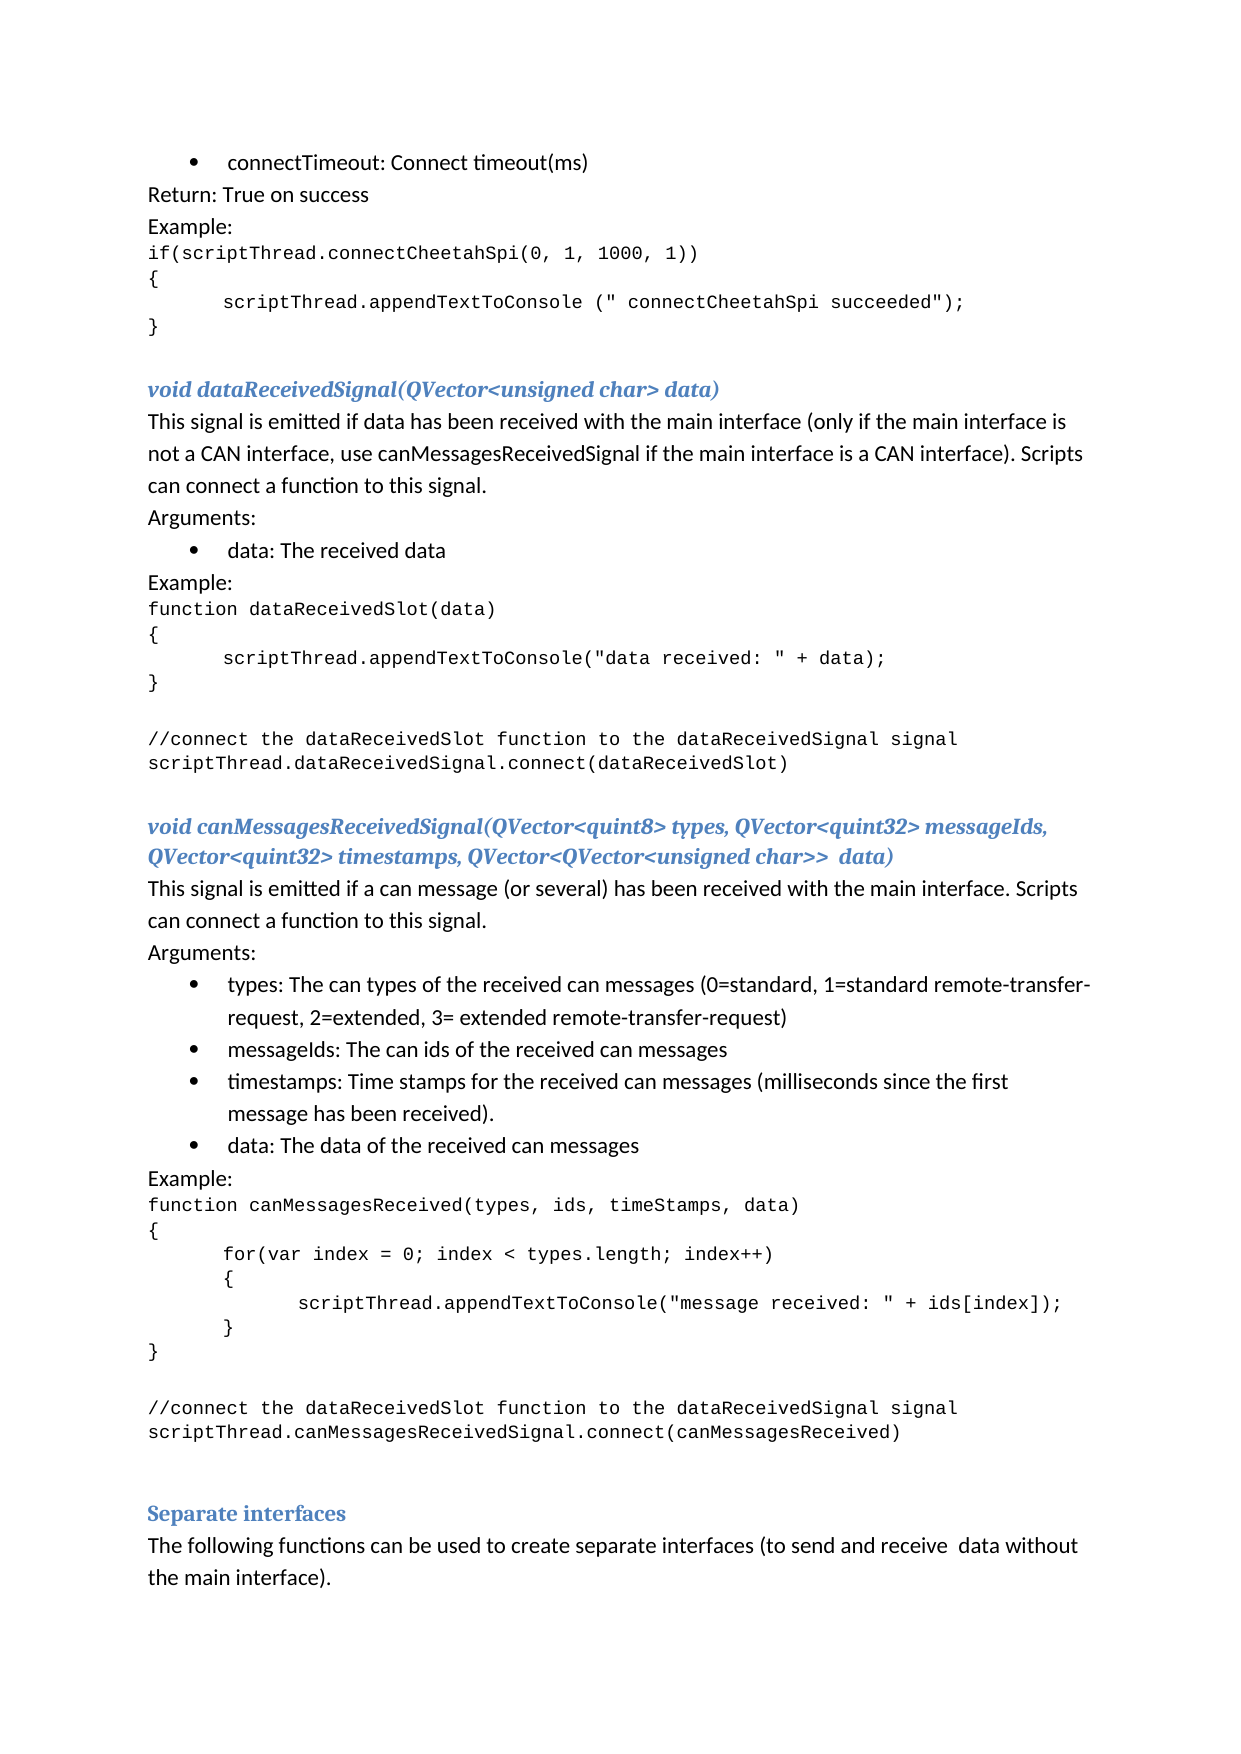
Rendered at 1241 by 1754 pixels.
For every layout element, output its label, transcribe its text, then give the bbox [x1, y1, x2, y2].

text for(var index = 0; index < types.length; index++) [148, 1245, 1093, 1266]
text function dataReceivedSlot(data) [148, 600, 1093, 621]
list timestamps: Time stamps for the received can messages (milliseconds since the first message has been received). [190, 1067, 1093, 1127]
list connectTimeout: Connect timeout(ms) [190, 148, 1093, 176]
text } [148, 317, 1093, 338]
subtitle void canMessagesReceivedSignal(QVector<quint8> types, QVector<quint32> messageIds, QVector<quint32> timestamps, QVector<QVector<unsigned char>> data) [148, 814, 1093, 870]
subtitle Separate interfaces [148, 1501, 1093, 1527]
list types: The can types of the received can messages (0=standard, 1=standard remote-transfer-request, 2=extended, 3= extended remote-transfer-request) [190, 971, 1093, 1031]
text scriptThread.canMessagesReceivedSignal.connect(canMessagesReceived) [148, 1423, 1093, 1444]
text //connect the dataReceivedSlot function to the dataReceivedSignal signal [148, 1399, 1093, 1420]
text if(scriptThread.connectCheetahSpi(0, 1, 1000, 1)) [148, 244, 1093, 265]
text scriptThread.appendTextToConsole (" connectCheetahSpi succeeded"); [148, 293, 1093, 314]
text Example: [148, 568, 1093, 596]
text Example: [148, 1164, 1093, 1192]
text scriptThread.appendTextToConsole("message received: " + ids[index]); [148, 1293, 1093, 1315]
text { [148, 268, 1093, 290]
text { [148, 1269, 1093, 1290]
text Arguments: [148, 503, 1093, 532]
list messageIds: The can ids of the received can messages [190, 1035, 1093, 1063]
text { [148, 624, 1093, 646]
text This signal is emitted if data has been received with the main interface (only if the main interface is not a CAN interface, use canMessagesReceivedSignal if the main interface is a CAN interface). Scripts can connect a function to this signal. [148, 407, 1093, 499]
text function canMessagesReceived(types, ids, timeStamps, data) [148, 1196, 1093, 1217]
text Arguments: [148, 938, 1093, 966]
text This signal is emitted if a can message (or several) has been received with the main interface. Scripts can connect a function to this signal. [148, 874, 1093, 934]
subtitle void dataReceivedSignal(QVector<unsigned char> data) [148, 377, 1093, 403]
list data: The data of the received can messages [190, 1132, 1093, 1159]
text Example: [148, 212, 1093, 240]
text } [148, 673, 1093, 694]
text //connect the dataReceivedSlot function to the dataReceivedSignal signal [148, 730, 1093, 751]
text } [148, 1342, 1093, 1363]
text scriptThread.dataReceivedSignal.connect(dataReceivedSlot) [148, 754, 1093, 775]
text } [148, 1318, 1093, 1339]
text { [148, 1220, 1093, 1242]
list Return: True on success [148, 180, 1093, 208]
text The following functions can be used to create separate interfaces (to send and receive data without the main interface). [148, 1531, 1093, 1591]
list data: The received data [190, 536, 1093, 564]
text scriptThread.appendTextToConsole("data received: " + data); [148, 649, 1093, 670]
